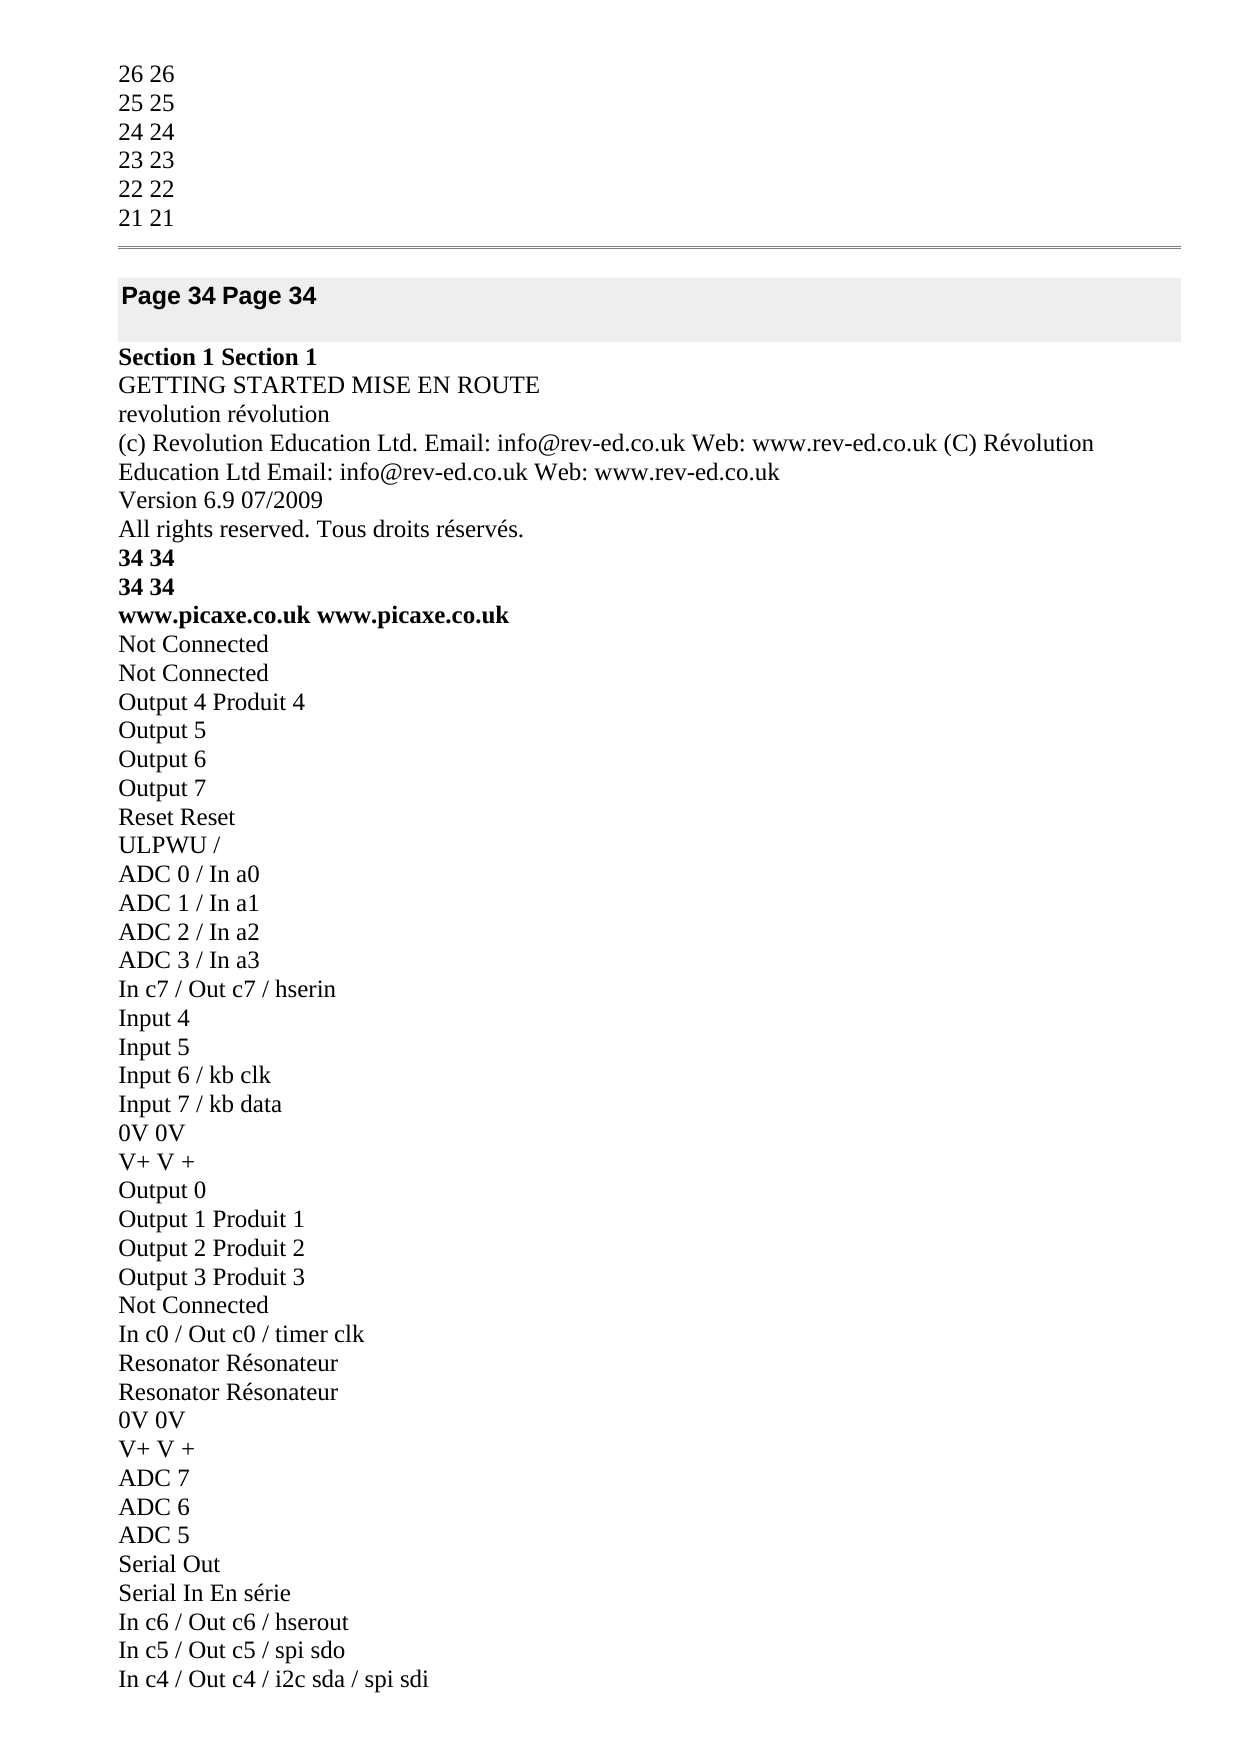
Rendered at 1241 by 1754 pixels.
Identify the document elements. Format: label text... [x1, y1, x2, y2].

text In c6 / Out c6 / hserout [118, 1607, 1181, 1636]
text 34 34 [118, 543, 1181, 572]
text Not Connected [118, 1291, 1181, 1319]
text In c5 / Out c5 / spi sdo [118, 1636, 1181, 1664]
text ADC 3 / In a3 [118, 946, 1181, 974]
text www.picaxe.co.uk www.picaxe.co.uk [118, 601, 1181, 629]
text Output 7 [118, 773, 1181, 802]
text ADC 7 [118, 1463, 1181, 1492]
text V+ V + [118, 1147, 1181, 1176]
text revolution révolution [118, 399, 1181, 428]
text ADC 2 / In a2 [118, 917, 1181, 946]
text Section 1 Section 1 [118, 342, 1181, 371]
text ULPWU / [118, 831, 1181, 859]
text In c7 / Out c7 / hserin [118, 974, 1181, 1003]
text All rights reserved. Tous droits réservés. [118, 514, 1181, 543]
text 0V 0V [118, 1406, 1181, 1434]
text 0V 0V [118, 1118, 1181, 1147]
text 34 34 [118, 572, 1181, 601]
text Output 0 [118, 1176, 1181, 1204]
text Output 1 Produit 1 [118, 1204, 1181, 1233]
text 22 22 [118, 174, 1181, 203]
text Output 3 Produit 3 [118, 1262, 1181, 1291]
text Input 5 [118, 1032, 1181, 1061]
text Serial In En série [118, 1578, 1181, 1607]
text GETTING STARTED MISE EN ROUTE [118, 371, 1181, 399]
text Resonator Résonateur [118, 1348, 1181, 1377]
text Input 4 [118, 1003, 1181, 1032]
text ADC 0 / In a0 [118, 859, 1181, 888]
text Input 7 / kb data [118, 1089, 1181, 1118]
table_header Page 34 Page 34 [118, 278, 1181, 342]
text Not Connected [118, 629, 1181, 658]
text 21 21 [118, 203, 1181, 232]
text (c) Revolution Education Ltd. Email: info@rev-ed.co.uk Web: www.rev-ed.co.uk (C) Révolution Education Ltd Email: info@rev-ed.co.uk Web: www.rev-ed.co.uk [118, 428, 1181, 486]
text 24 24 [118, 117, 1181, 145]
text In c0 / Out c0 / timer clk [118, 1319, 1181, 1348]
text Output 6 [118, 744, 1181, 773]
text Output 2 Produit 2 [118, 1233, 1181, 1262]
text Input 6 / kb clk [118, 1061, 1181, 1089]
text 26 26 [118, 59, 1181, 88]
text Reset Reset [118, 802, 1181, 831]
text Not Connected [118, 658, 1181, 687]
text Output 5 [118, 716, 1181, 744]
text ADC 6 [118, 1492, 1181, 1521]
text Serial Out [118, 1549, 1181, 1578]
text Resonator Résonateur [118, 1377, 1181, 1406]
text V+ V + [118, 1434, 1181, 1463]
text In c4 / Out c4 / i2c sda / spi sdi [118, 1664, 1181, 1693]
text Output 4 Produit 4 [118, 687, 1181, 716]
text 23 23 [118, 145, 1181, 174]
text 25 25 [118, 88, 1181, 117]
text ADC 5 [118, 1521, 1181, 1549]
text ADC 1 / In a1 [118, 888, 1181, 917]
text Version 6.9 07/2009 [118, 486, 1181, 514]
